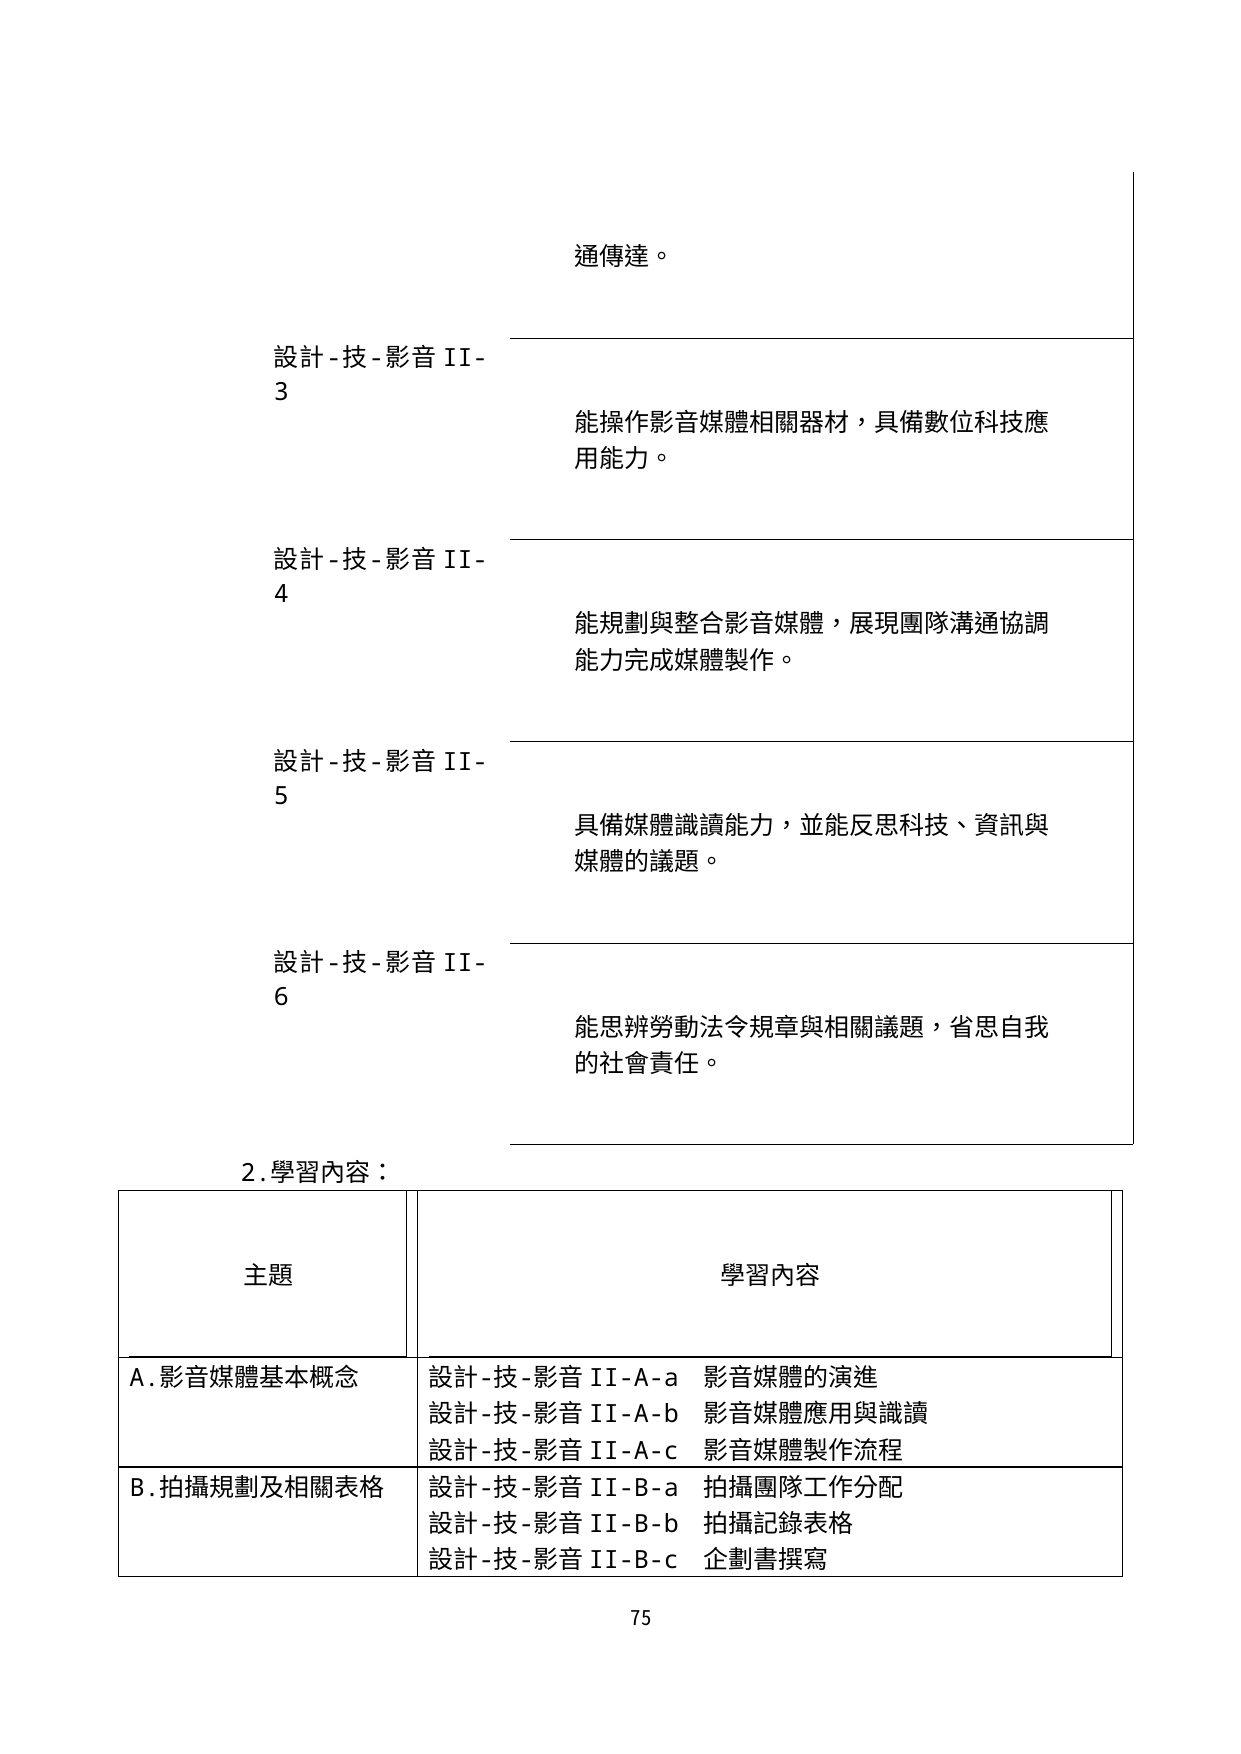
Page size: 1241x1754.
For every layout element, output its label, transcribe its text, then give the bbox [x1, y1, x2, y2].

table_cell [1134, 338, 1144, 539]
table_cell [1134, 172, 1144, 338]
table_header 學習內容 [418, 1191, 1111, 1357]
table_cell 能思辨勞動法令規章與相關議題，省思自我的社會責任。 [499, 943, 1133, 1144]
table_cell 設計-技-影音II-5 [262, 741, 498, 943]
table_cell 通傳達。 [499, 172, 1133, 338]
table_cell B.拍攝規劃及相關表格 [119, 1468, 417, 1576]
table_cell [262, 172, 498, 338]
table_cell 能操作影音媒體相關器材，具備數位科技應用能力。 [499, 338, 1133, 539]
table_header 主題 [119, 1191, 406, 1357]
table_cell 設計-技-影音II-3 [262, 338, 498, 539]
table_cell 設計-技-影音II-B-a 設計-技-影音II-B-b 設計-技-影音II-B-c [418, 1468, 692, 1576]
table_cell 設計-技-影音II-6 [262, 943, 498, 1144]
table_cell A.影音媒體基本概念 [119, 1358, 417, 1466]
table_header [1112, 1191, 1122, 1357]
table_cell 影音媒體的演進 影音媒體應用與識讀 影音媒體製作流程 [692, 1358, 1122, 1466]
table_header [407, 1191, 417, 1357]
table_cell 具備媒體識讀能力，並能反思科技、資訊與媒體的議題。 [499, 741, 1133, 943]
table_cell 設計-技-影音II-4 [262, 539, 498, 741]
text 2.學習內容： [173, 1144, 1122, 1190]
table_cell [1134, 741, 1144, 943]
table_cell [1134, 539, 1144, 741]
table_cell 設計-技-影音II-A-a 設計-技-影音II-A-b 設計-技-影音II-A-c [418, 1358, 692, 1466]
table_cell 拍攝團隊工作分配 拍攝記錄表格 企劃書撰寫 [692, 1468, 1122, 1576]
table_cell [1134, 943, 1144, 1144]
table_cell 能規劃與整合影音媒體，展現團隊溝通協調能力完成媒體製作。 [499, 539, 1133, 741]
